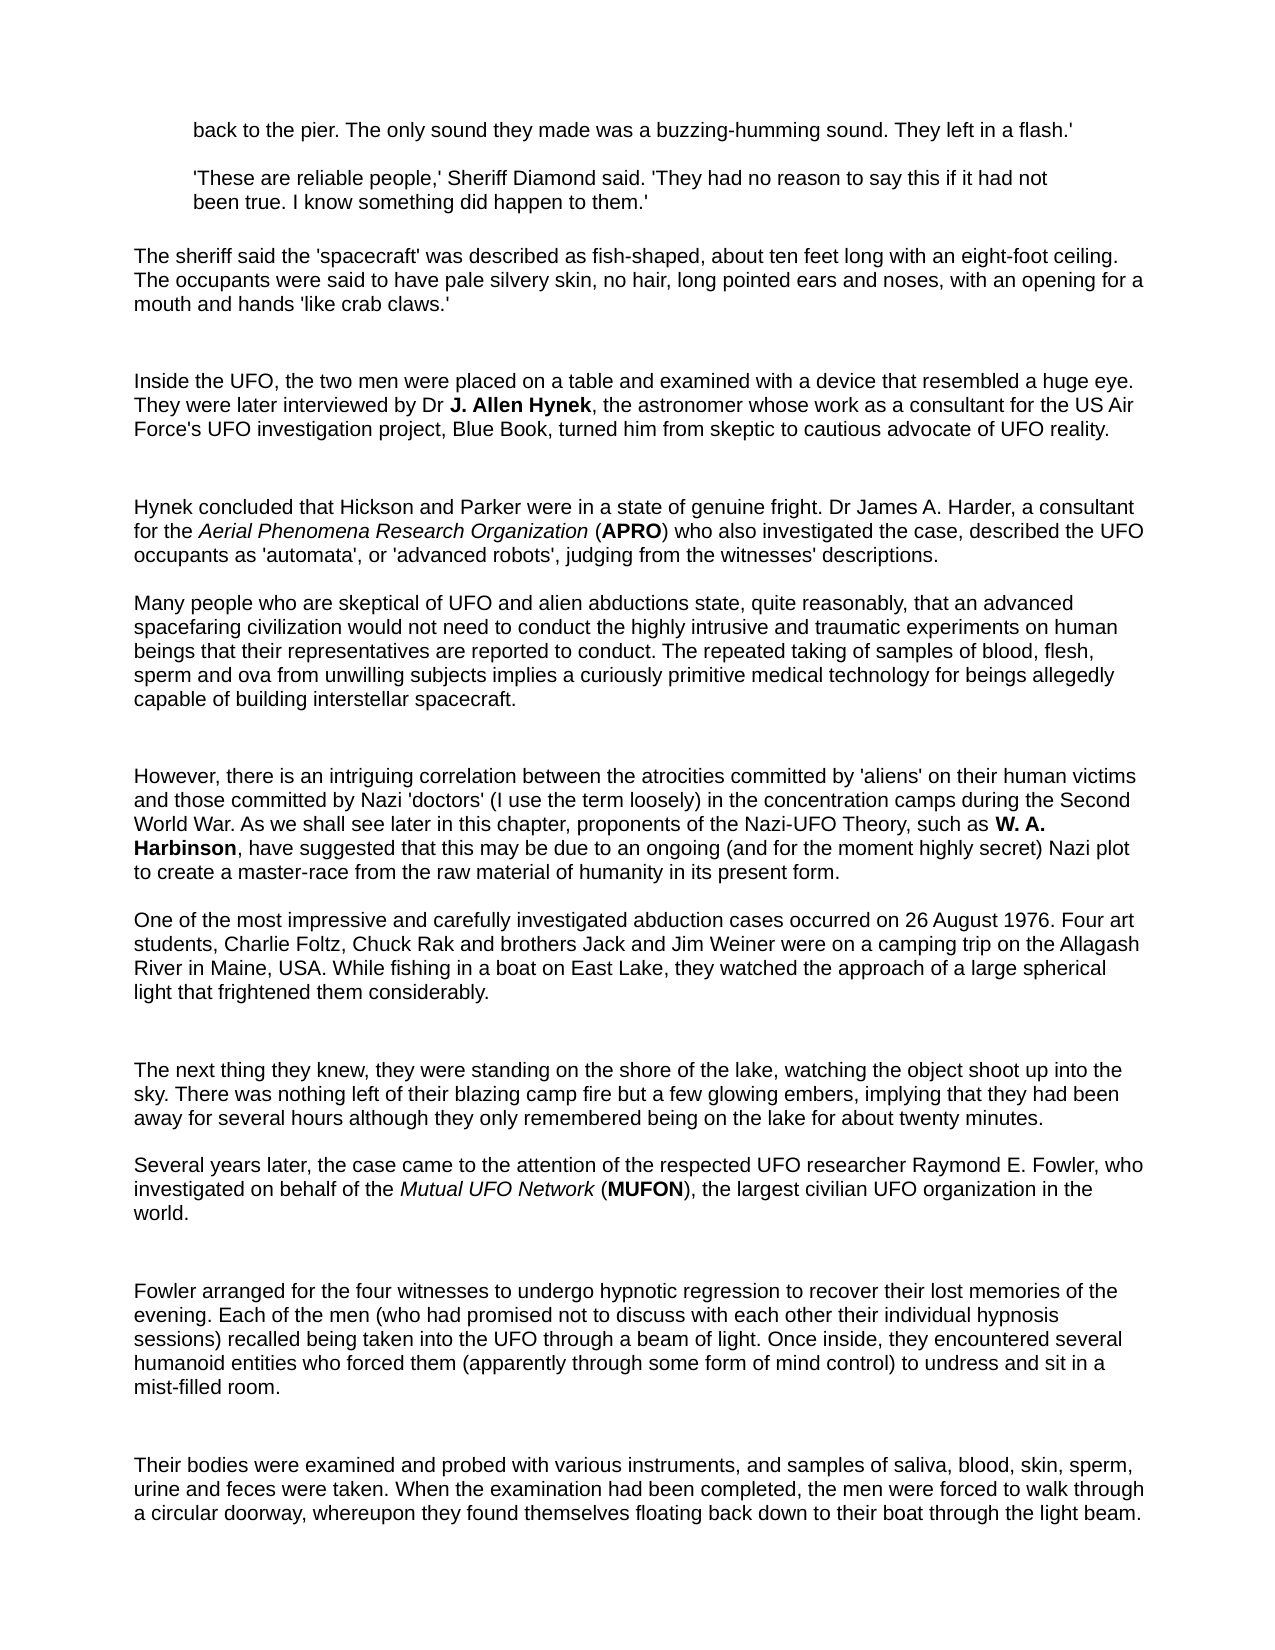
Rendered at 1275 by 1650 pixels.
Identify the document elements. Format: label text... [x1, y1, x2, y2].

text However, there is an intriguing correlation between the atrocities committed by 'aliens' on their human victims and those committed by Nazi 'doctors' (I use the term loosely) in the concentration camps during the Second World War. As we shall see later in this chapter, proponents of the Nazi-UFO Theory, such as W. A. Harbinson, have suggested that this may be due to an ongoing (and for the moment highly secret) Nazi plot to create a master-race from the raw material of humanity in its present form. One of the most impressive and carefully investigated abduction cases occurred on 26 August 1976. Four art students, Charlie Foltz, Chuck Rak and brothers Jack and Jim Weiner were on a camping trip on the Allagash River in Maine, USA. While fishing in a boat on East Lake, they watched the approach of a large spherical light that frightened them considerably. [134, 764, 1147, 1004]
text Their bodies were examined and probed with various instruments, and samples of saliva, blood, skin, sperm, urine and feces were taken. When the examination had been completed, the men were forced to walk through a circular doorway, whereupon they found themselves floating back down to their boat through the light beam. [134, 1452, 1147, 1524]
text The sheriff said the 'spacecraft' was described as fish-shaped, about ten feet long with an eight-foot ceiling. The occupants were said to have pale silvery skin, no hair, long pointed ears and noses, with an opening for a mouth and hands 'like crab claws.' [134, 243, 1147, 315]
text The next thing they knew, they were standing on the shore of the lake, watching the object shoot up into the sky. There was nothing left of their blazing camp fire but a few glowing embers, implying that they had been away for several hours although they only remembered being on the lake for about twenty minutes. Several years later, the case came to the attention of the respected UFO researcher Raymond E. Fowler, who investigated on behalf of the Mutual UFO Network (MUFON), the largest civilian UFO organization in the world. [134, 1057, 1147, 1225]
text Hynek concluded that Hickson and Parker were in a state of genuine fright. Dr James A. Harder, a consultant for the Aerial Phenomena Research Organization (APRO) who also investigated the case, described the UFO occupants as 'automata', or 'advanced robots', judging from the witnesses' descriptions. Many people who are skeptical of UFO and alien abductions state, quite reasonably, that an advanced spacefaring civilization would not need to conduct the highly intrusive and traumatic experiments on human beings that their representatives are reported to conduct. The repeated taking of samples of blood, flesh, sperm and ova from unwilling subjects implies a curiously primitive medical technology for beings allegedly capable of building interstellar spacecraft. [134, 495, 1147, 710]
text Inside the UFO, the two men were placed on a table and examined with a device that resembled a huge eye. They were later interviewed by Dr J. Allen Hynek, the astronomer whose work as a consultant for the US Air Force's UFO investigation project, Blue Book, turned him from skeptic to cautious advocate of UFO reality. [134, 369, 1147, 441]
text back to the pier. The only sound they made was a buzzing-humming sound. They left in a flash.' 'These are reliable people,' Sheriff Diamond said. 'They had no reason to say this if it had not been true. I know something did happen to them.' [193, 118, 1088, 214]
text Fowler arranged for the four witnesses to undergo hypnotic regression to recover their lost memories of the evening. Each of the men (who had promised not to discuss with each other their individual hypnosis sessions) recalled being taken into the UFO through a beam of light. Once inside, they encountered several humanoid entities who forced them (apparently through some form of mind control) to undress and sit in a mist-filled room. [134, 1279, 1147, 1399]
